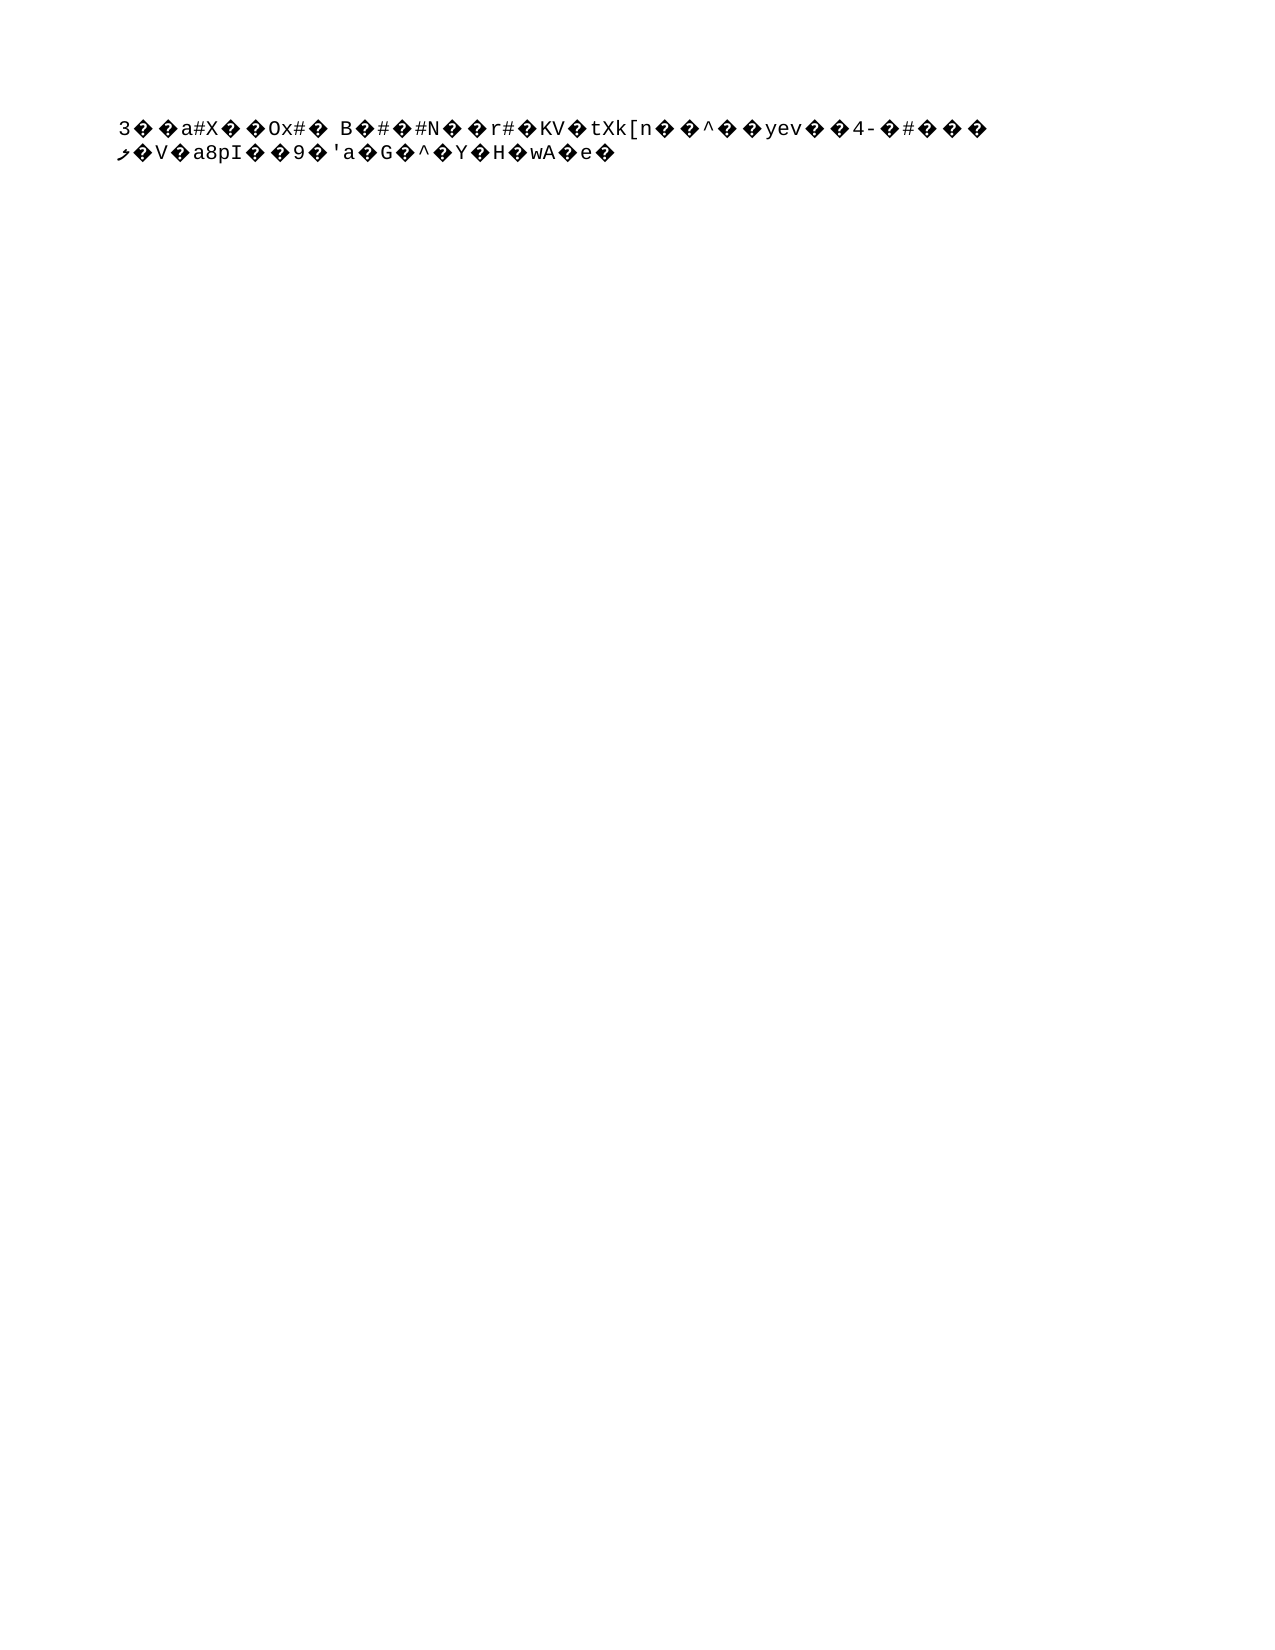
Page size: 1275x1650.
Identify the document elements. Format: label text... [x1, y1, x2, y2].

text 3��a#X��Ox#� B�#�#N��r#�KV�tXk[n��^��yev��4-�#���ލ�V�a8pI��9�'a�G�^�Y�H�wA�e� [118, 118, 1157, 165]
